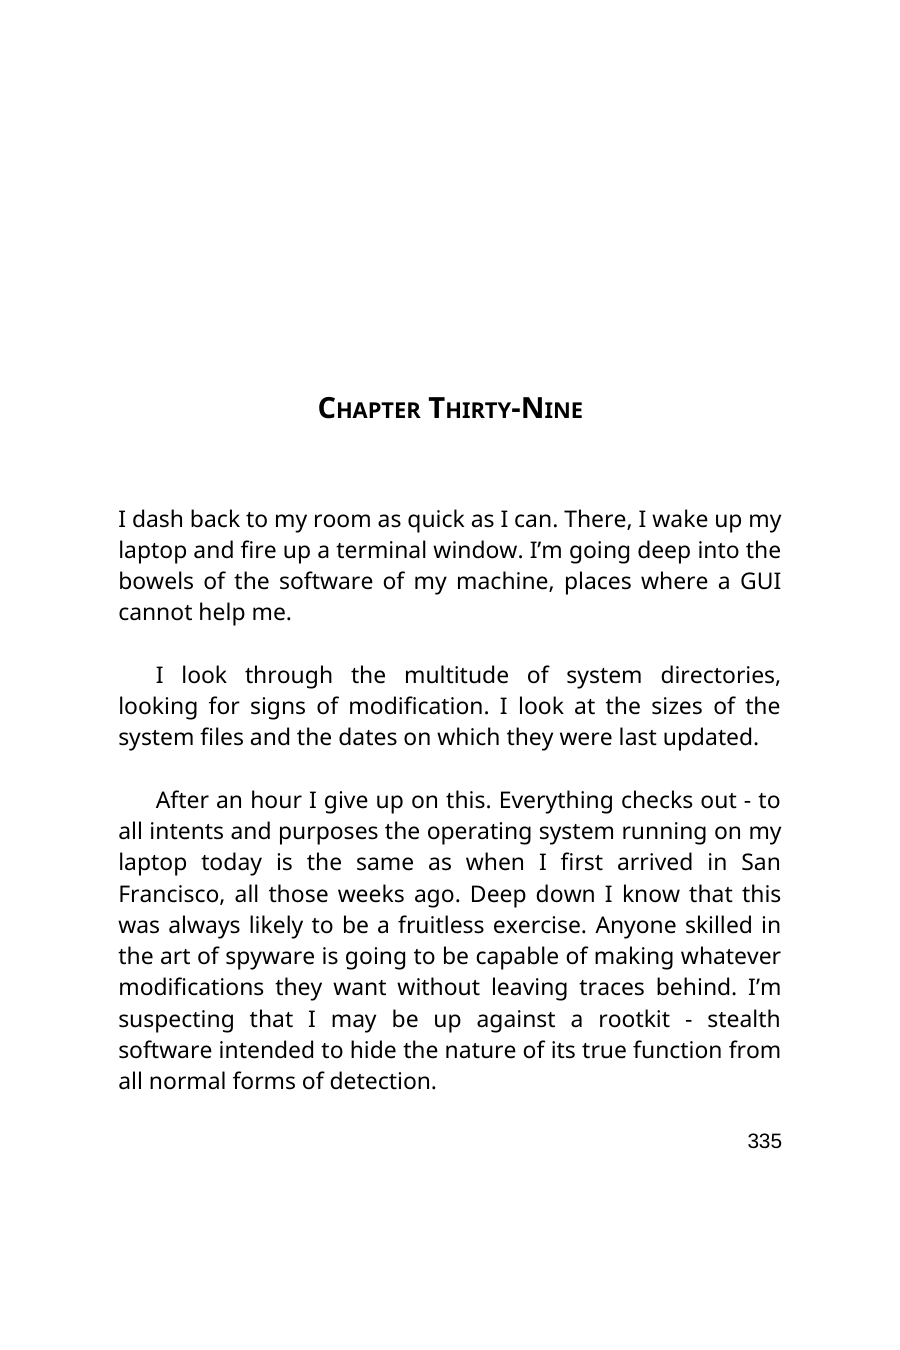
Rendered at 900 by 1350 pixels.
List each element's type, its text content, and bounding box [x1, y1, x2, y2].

text After an hour I give up on this. Everything checks out - to all intents and purposes the operating system running on my laptop today is the same as when I first arrived in San Francisco, all those weeks ago. Deep down I know that this was always likely to be a fruitless exercise. Anyone skilled in the art of spyware is going to be capable of making whatever modifications they want without leaving traces behind. I’m suspecting that I may be up against a rootkit - stealth software intended to hide the nature of its true function from all normal forms of detection. [118, 784, 782, 1096]
text I look through the multitude of system directories, looking for signs of modification. I look at the sizes of the system files and the dates on which they were last updated. [118, 659, 782, 752]
text I dash back to my room as quick as I can. There, I wake up my laptop and fire up a terminal window. I’m going deep into the bowels of the software of my machine, places where a GUI cannot help me. [118, 502, 782, 627]
text CHAPTER THIRTY-NINE [118, 388, 782, 427]
